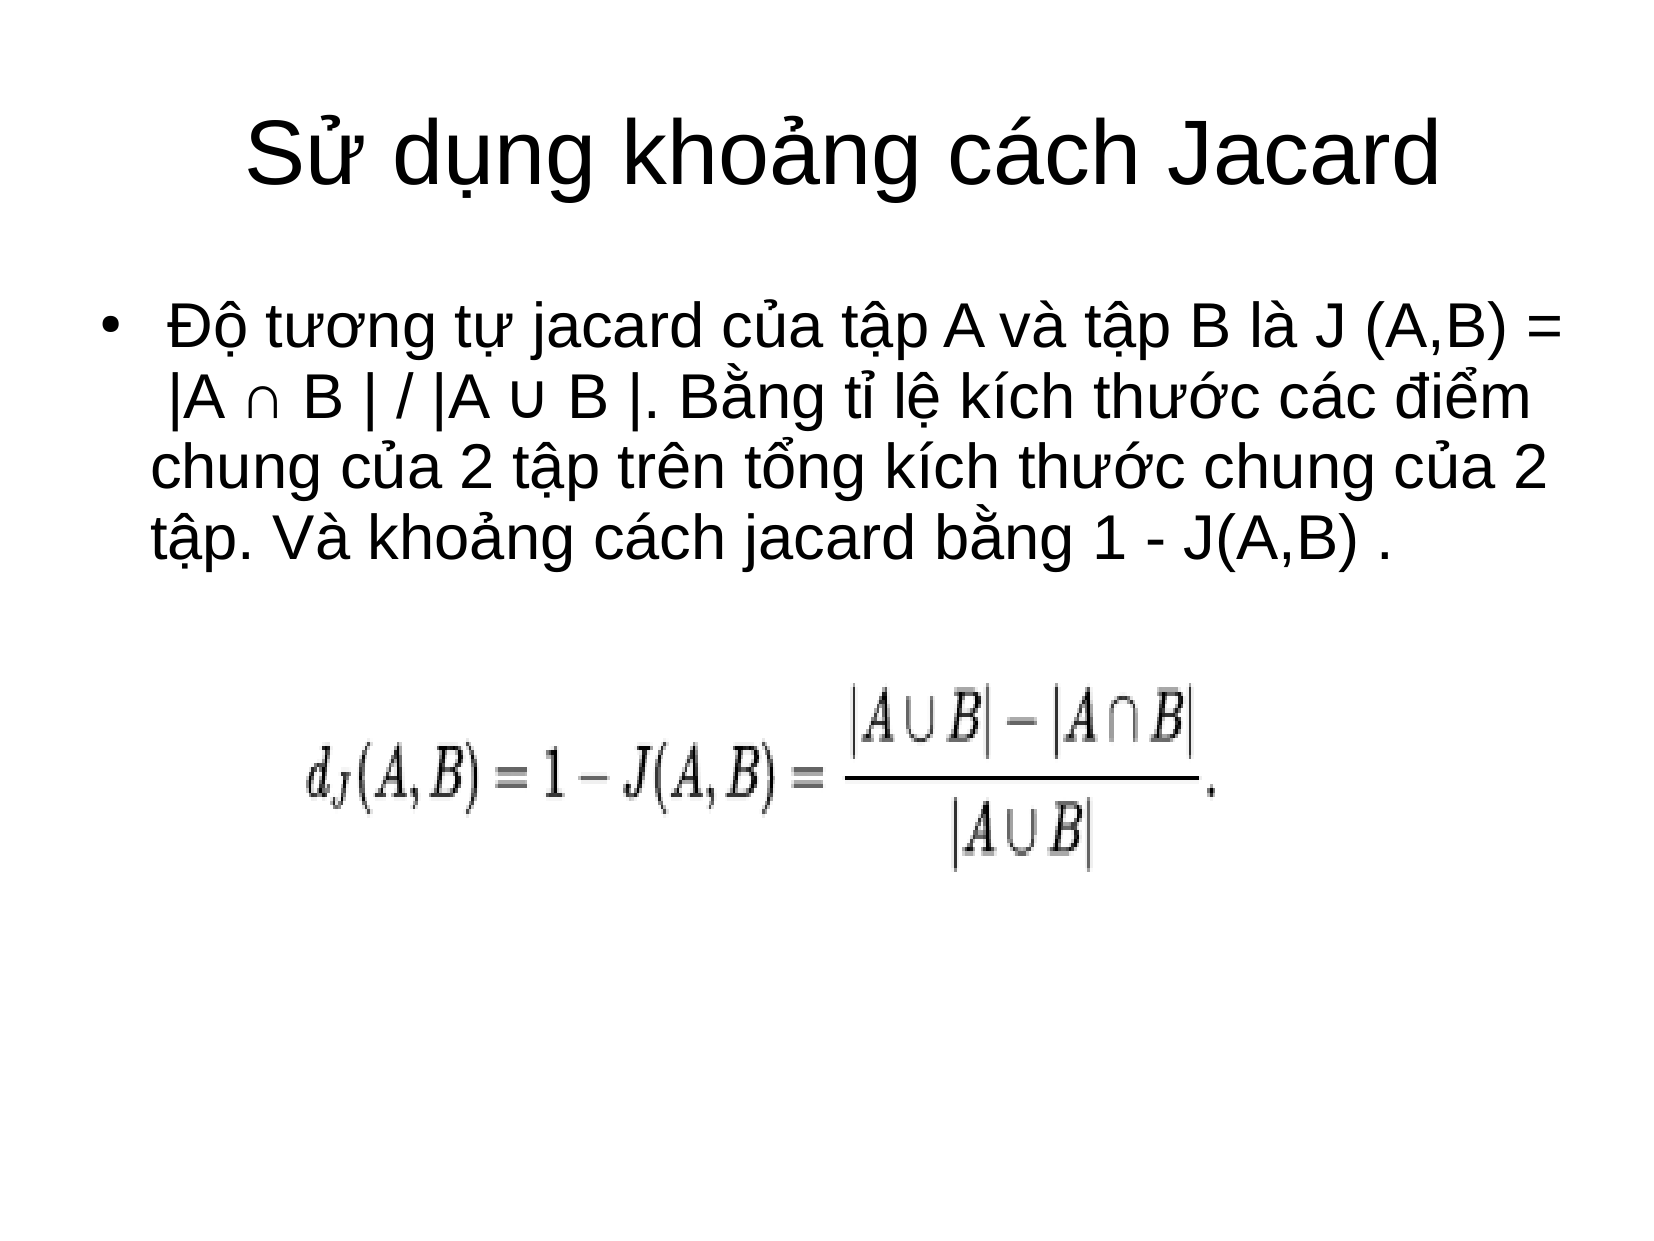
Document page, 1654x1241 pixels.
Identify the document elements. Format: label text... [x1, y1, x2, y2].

picture [285, 629, 1261, 916]
list Độ tương tự jacard của tập A và tập B là J (A,B) = |A ∩ B | / |A ∪ B |. Bằng tỉ lệ kích thước các điểm chung của 2 tập trên tổng kích thước chung của 2 tập. Và khoảng cách jacard bằng 1 - J(A,B) . [82, 290, 1571, 1010]
title Sử dụng khoảng cách Jacard [82, 49, 1571, 257]
